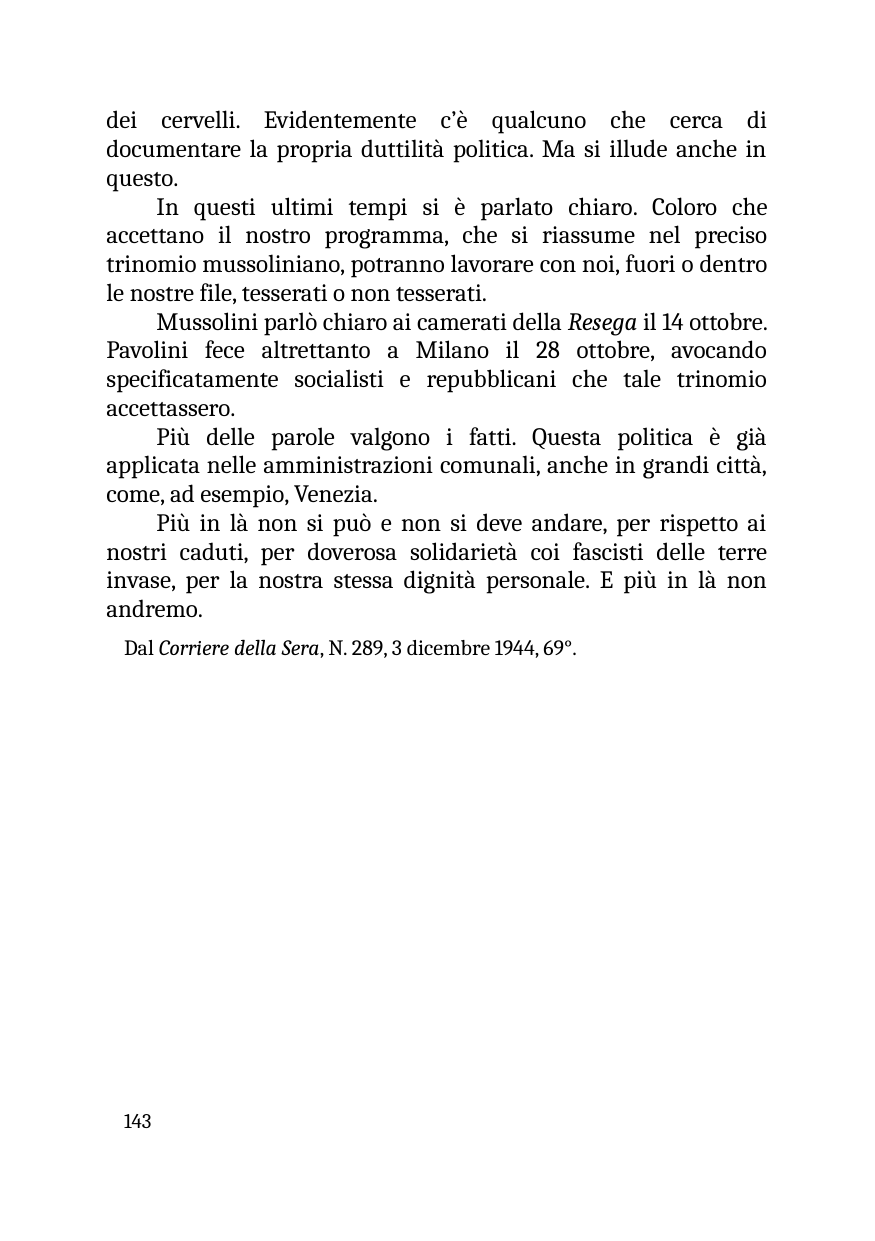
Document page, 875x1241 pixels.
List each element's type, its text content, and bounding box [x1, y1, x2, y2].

text Mussolini parlò chiaro ai camerati della Resega il 14 ottobre. Pavolini fece altrettanto a Milano il 28 ottobre, avocando specificatamente socialisti e repubblicani che tale trinomio accettassero. [106, 307, 768, 422]
text In questi ultimi tempi si è parlato chiaro. Coloro che accettano il nostro programma, che si riassume nel preciso trinomio mussoliniano, potranno lavorare con noi, fuori o dentro le nostre file, tesserati o non tesserati. [106, 192, 768, 307]
text dei cervelli. Evidentemente c’è qualcuno che cerca di documentare la propria duttilità politica. Ma si illude anche in questo. [106, 106, 768, 192]
text Più in là non si può e non si deve andare, per rispetto ai nostri caduti, per doverosa solidarietà coi fascisti delle terre invase, per la nostra stessa dignità personale. E più in là non andremo. [106, 509, 768, 624]
text Dal Corriere della Sera, N. 289, 3 dicembre 1944, 69°. [124, 636, 768, 661]
text Più delle parole valgono i fatti. Questa politica è già applicata nelle amministrazioni comunali, anche in grandi città, come, ad esempio, Venezia. [106, 422, 768, 509]
